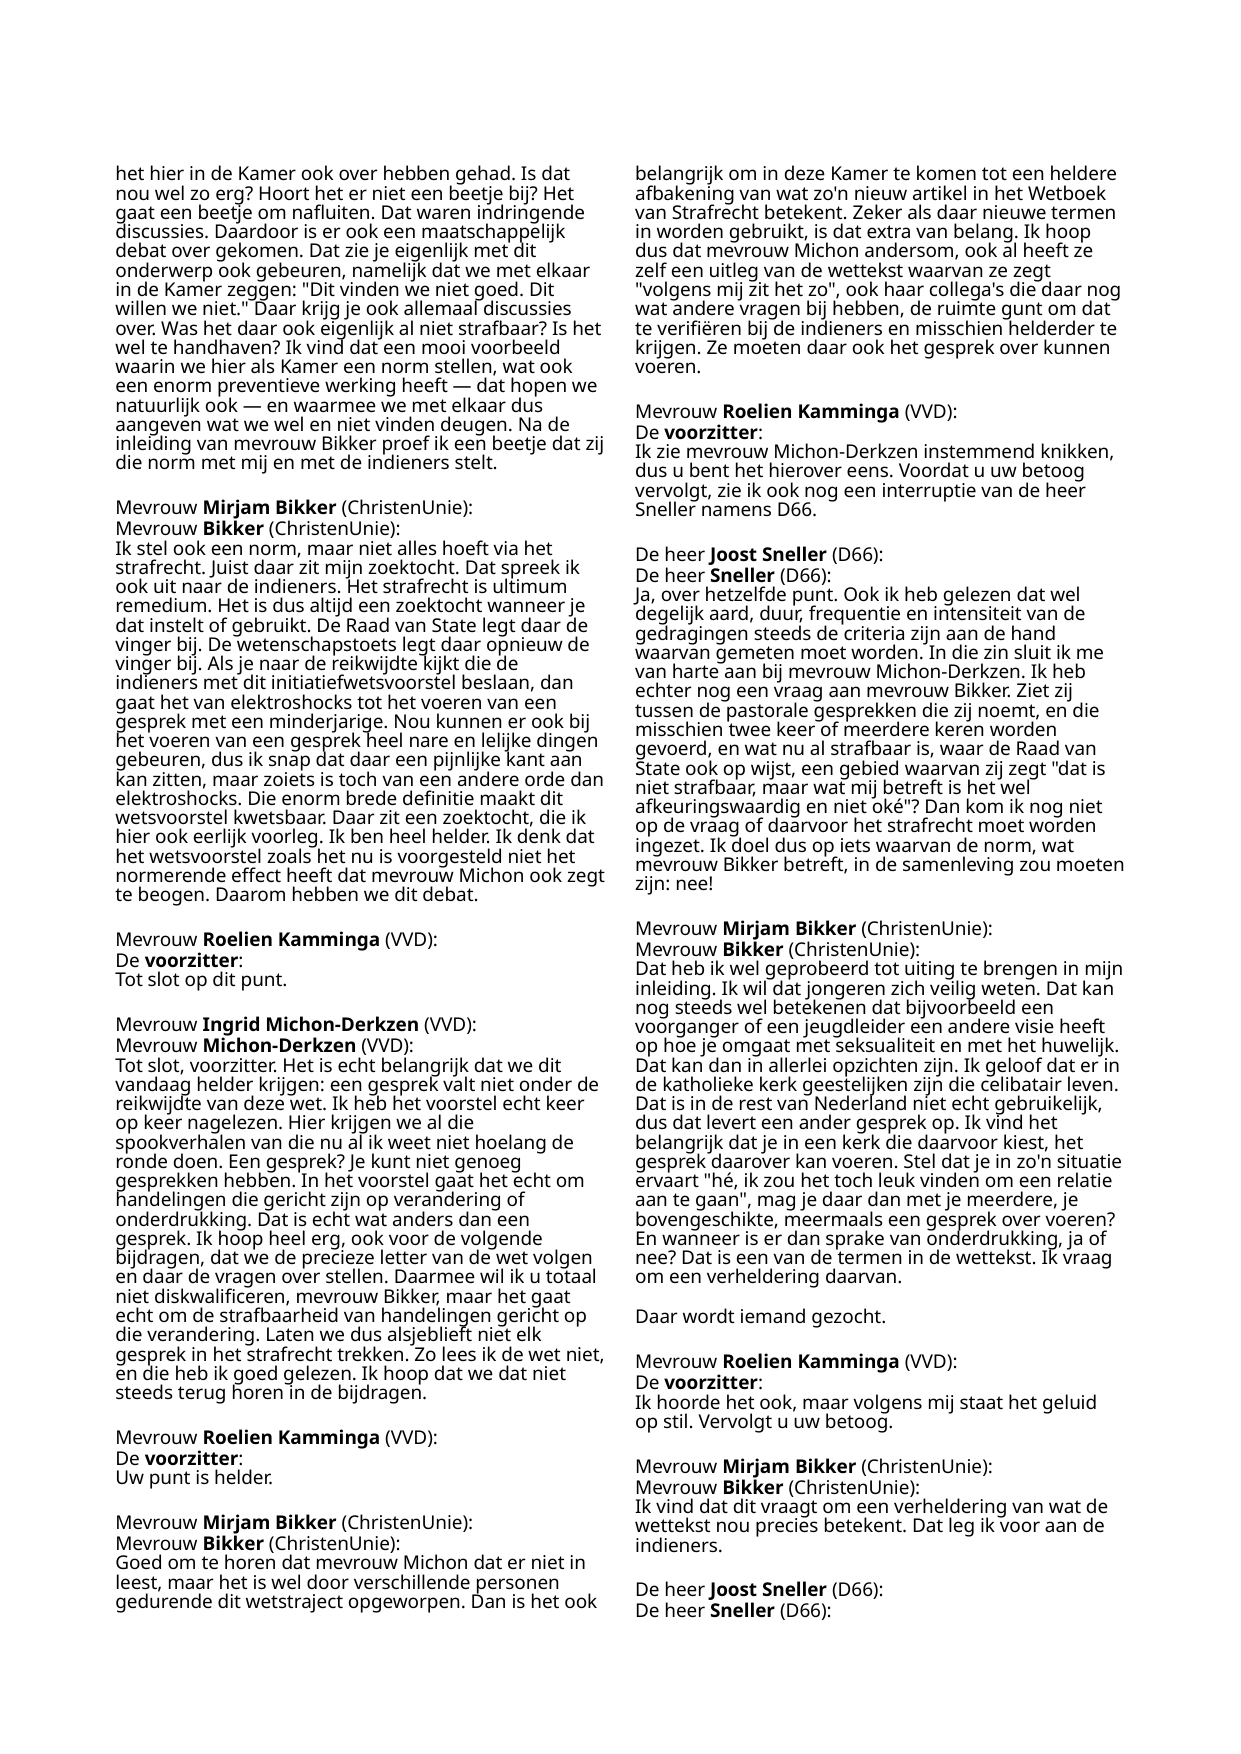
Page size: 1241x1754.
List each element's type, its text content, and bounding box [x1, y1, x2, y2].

text Mevrouw Michon-Derkzen (VVD): [115, 1037, 605, 1057]
text Goed om te horen dat mevrouw Michon dat er niet in leest, maar het is wel door verschillende personen gedurende dit wetstraject opgeworpen. Dan is het ook [115, 1554, 605, 1612]
text Mevrouw Roelien Kamminga (VVD): [635, 1349, 1125, 1374]
text Uw punt is helder. [115, 1469, 605, 1488]
text De heer Joost Sneller (D66): [635, 541, 1125, 567]
text De voorzitter: [115, 1450, 605, 1469]
text Ik vind dat dit vraagt om een verheldering van wat de wettekst nou precies betekent. Dat leg ik voor aan de indieners. [635, 1498, 1125, 1556]
text Mevrouw Bikker (ChristenUnie): [635, 941, 1125, 960]
text Tot slot, voorzitter. Het is echt belangrijk dat we dit vandaag helder krijgen: een gesprek valt niet onder de reikwijdte van deze wet. Ik heb het voorstel echt keer op keer nagelezen. Hier krijgen we al die spookverhalen van die nu al ik weet niet hoelang de ronde doen. Een gesprek? Je kunt niet genoeg gesprekken hebben. In het voorstel gaat het echt om handelingen die gericht zijn op verandering of onderdrukking. Dat is echt wat anders dan een gesprek. Ik hoop heel erg, ook voor de volgende bijdragen, dat we de precieze letter van de wet volgen en daar de vragen over stellen. Daarmee wil ik u totaal niet diskwalificeren, mevrouw Bikker, maar het gaat echt om de strafbaarheid van handelingen gericht op die verandering. Laten we dus alsjeblieft niet elk gesprek in het strafrecht trekken. Zo lees ik de wet niet, en die heb ik goed gelezen. Ik hoop dat we dat niet steeds terug horen in de bijdragen. [115, 1057, 605, 1403]
text Ik zie mevrouw Michon-Derkzen instemmend knikken, dus u bent het hierover eens. Voordat u uw betoog vervolgt, zie ik ook nog een interruptie van de heer Sneller namens D66. [635, 443, 1125, 520]
text Ik stel ook een norm, maar niet alles hoeft via het strafrecht. Juist daar zit mijn zoektocht. Dat spreek ik ook uit naar de indieners. Het strafrecht is ultimum remedium. Het is dus altijd een zoektocht wanneer je dat instelt of gebruikt. De Raad van State legt daar de vinger bij. De wetenschapstoets legt daar opnieuw de vinger bij. Als je naar de reikwijdte kijkt die de indieners met dit initiatiefwetsvoorstel beslaan, dan gaat het van elektroshocks tot het voeren van een gesprek met een minderjarige. Nou kunnen er ook bij het voeren van een gesprek heel nare en lelijke dingen gebeuren, dus ik snap dat daar een pijnlijke kant aan kan zitten, maar zoiets is toch van een andere orde dan elektroshocks. Die enorm brede definitie maakt dit wetsvoorstel kwetsbaar. Daar zit een zoektocht, die ik hier ook eerlijk voorleg. Ik ben heel helder. Ik denk dat het wetsvoorstel zoals het nu is voorgesteld niet het normerende effect heeft dat mevrouw Michon ook zegt te beogen. Daarom hebben we dit debat. [115, 539, 605, 906]
text De heer Sneller (D66): [635, 1602, 1125, 1622]
text Ik hoorde het ook, maar volgens mij staat het geluid op stil. Vervolgt u uw betoog. [635, 1394, 1125, 1432]
text De voorzitter: [635, 424, 1125, 443]
text Mevrouw Mirjam Bikker (ChristenUnie): [635, 915, 1125, 941]
text De voorzitter: [115, 952, 605, 971]
text Tot slot op dit punt. [115, 971, 605, 991]
text Mevrouw Mirjam Bikker (ChristenUnie): [115, 494, 605, 520]
text De voorzitter: [635, 1374, 1125, 1394]
text Mevrouw Roelien Kamminga (VVD): [635, 398, 1125, 424]
text Mevrouw Bikker (ChristenUnie): [115, 1535, 605, 1554]
text Ja, over hetzelfde punt. Ook ik heb gelezen dat wel degelijk aard, duur, frequentie en intensiteit van de gedragingen steeds de criteria zijn aan de hand waarvan gemeten moet worden. In die zin sluit ik me van harte aan bij mevrouw Michon-Derkzen. Ik heb echter nog een vraag aan mevrouw Bikker. Ziet zij tussen de pastorale gesprekken die zij noemt, en die misschien twee keer of meerdere keren worden gevoerd, en wat nu al strafbaar is, waar de Raad van State ook op wijst, een gebied waarvan zij zegt "dat is niet strafbaar, maar wat mij betreft is het wel afkeuringswaardig en niet oké"? Dan kom ik nog niet op de vraag of daarvoor het strafrecht moet worden ingezet. Ik doel dus op iets waarvan de norm, wat mevrouw Bikker betreft, in de samenleving zou moeten zijn: nee! [635, 586, 1125, 894]
text Dat heb ik wel geprobeerd tot uiting te brengen in mijn inleiding. Ik wil dat jongeren zich veilig weten. Dat kan nog steeds wel betekenen dat bijvoorbeeld een voorganger of een jeugdleider een andere visie heeft op hoe je omgaat met seksualiteit en met het huwelijk. Dat kan dan in allerlei opzichten zijn. Ik geloof dat er in de katholieke kerk geestelijken zijn die celibatair leven. Dat is in de rest van Nederland niet echt gebruikelijk, dus dat levert een ander gesprek op. Ik vind het belangrijk dat je in een kerk die daarvoor kiest, het gesprek daarover kan voeren. Stel dat je in zo'n situatie ervaart "hé, ik zou het toch leuk vinden om een relatie aan te gaan", mag je daar dan met je meerdere, je bovengeschikte, meermaals een gesprek over voeren? En wanneer is er dan sprake van onderdrukking, ja of nee? Dat is een van de termen in de wettekst. Ik vraag om een verheldering daarvan. [635, 960, 1125, 1288]
text Mevrouw Roelien Kamminga (VVD): [115, 926, 605, 952]
text Mevrouw Ingrid Michon-Derkzen (VVD): [115, 1012, 605, 1037]
text Mevrouw Mirjam Bikker (ChristenUnie): [115, 1509, 605, 1535]
text Mevrouw Roelien Kamminga (VVD): [115, 1424, 605, 1450]
text De heer Sneller (D66): [635, 567, 1125, 586]
text Mevrouw Bikker (ChristenUnie): [115, 520, 605, 539]
text Mevrouw Bikker (ChristenUnie): [635, 1479, 1125, 1498]
text De heer Joost Sneller (D66): [635, 1577, 1125, 1602]
text het hier in de Kamer ook over hebben gehad. Is dat nou wel zo erg? Hoort het er niet een beetje bij? Het gaat een beetje om nafluiten. Dat waren indringende discussies. Daardoor is er ook een maatschappelijk debat over gekomen. Dat zie je eigenlijk met dit onderwerp ook gebeuren, namelijk dat we met elkaar in de Kamer zeggen: "Dit vinden we niet goed. Dit willen we niet." Daar krijg je ook allemaal discussies over. Was het daar ook eigenlijk al niet strafbaar? Is het wel te handhaven? Ik vind dat een mooi voorbeeld waarin we hier als Kamer een norm stellen, wat ook een enorm preventieve werking heeft — dat hopen we natuurlijk ook — en waarmee we met elkaar dus aangeven wat we wel en niet vinden deugen. Na de inleiding van mevrouw Bikker proef ik een beetje dat zij die norm met mij en met de indieners stelt. [115, 165, 605, 474]
text Daar wordt iemand gezocht. [635, 1308, 1125, 1328]
text Mevrouw Mirjam Bikker (ChristenUnie): [635, 1453, 1125, 1479]
text belangrijk om in deze Kamer te komen tot een heldere afbakening van wat zo'n nieuw artikel in het Wetboek van Strafrecht betekent. Zeker als daar nieuwe termen in worden gebruikt, is dat extra van belang. Ik hoop dus dat mevrouw Michon andersom, ook al heeft ze zelf een uitleg van de wettekst waarvan ze zegt "volgens mij zit het zo", ook haar collega's die daar nog wat andere vragen bij hebben, de ruimte gunt om dat te verifiëren bij de indieners en misschien helderder te krijgen. Ze moeten daar ook het gesprek over kunnen voeren. [635, 165, 1125, 377]
